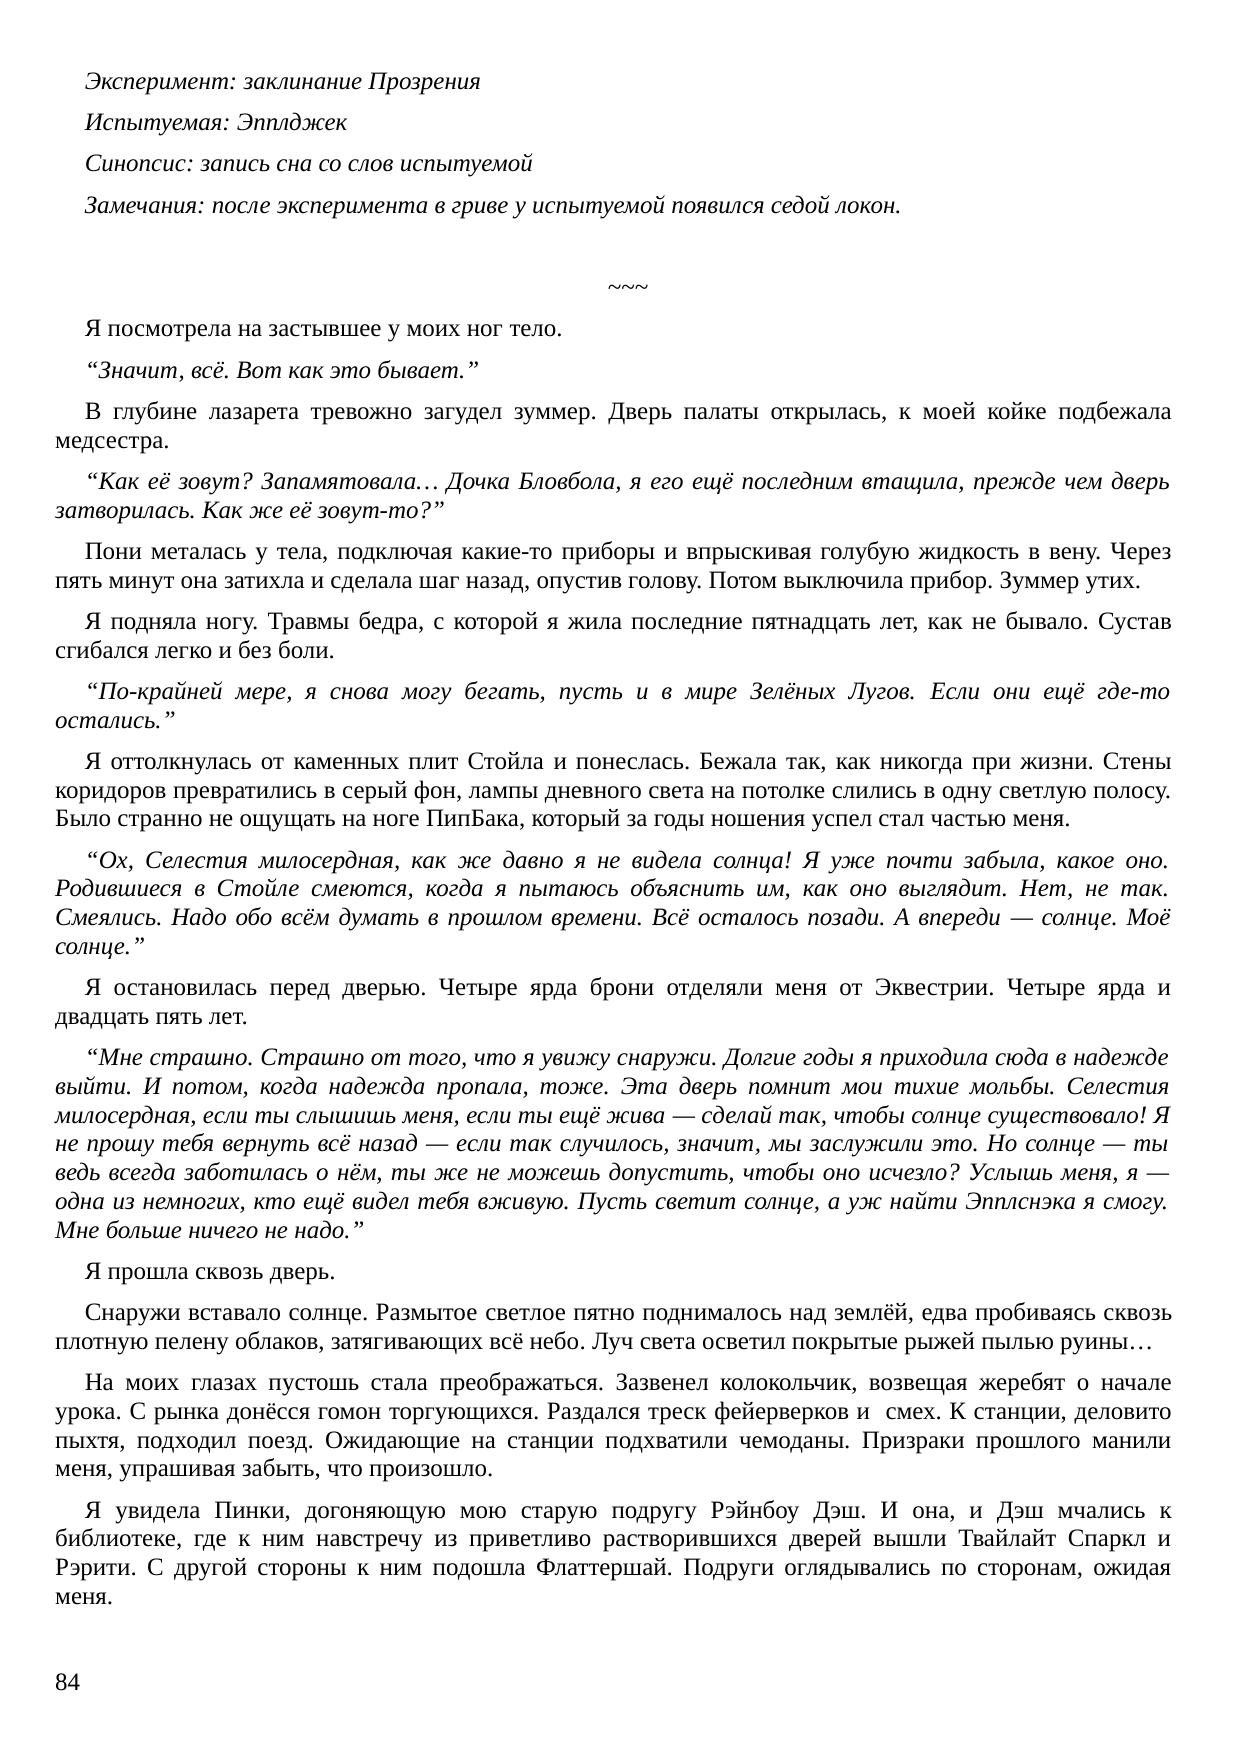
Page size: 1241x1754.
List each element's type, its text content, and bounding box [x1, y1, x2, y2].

text Эксперимент: заклинание Прозрения [55, 66, 1173, 95]
text В глубине лазарета тревожно загудел зуммер. Дверь палаты открылась, к моей койке подбежала медсестра. [55, 396, 1173, 453]
text “Мне страшно. Страшно от того, что я увижу снаружи. Долгие годы я приходила сюда в надежде выйти. И потом, когда надежда пропала, тоже. Эта дверь помнит мои тихие мольбы. Селестия милосердная, если ты слышишь меня, если ты ещё жива — сделай так, чтобы солнце существовало! Я не прошу тебя вернуть всё назад — если так случилось, значит, мы заслужили это. Но солнце — ты ведь всегда заботилась о нём, ты же не можешь допустить, чтобы оно исчезло? Услышь меня, я — одна из немногих, кто ещё видел тебя вживую. Пусть светит солнце, а уж найти Эпплснэка я смогу. Мне больше ничего не надо.” [55, 1042, 1173, 1243]
text Я прошла сквозь дверь. [55, 1256, 1173, 1285]
text Я подняла ногу. Травмы бедра, с которой я жила последние пятнадцать лет, как не бывало. Сустав сгибался легко и без боли. [55, 606, 1173, 663]
text Синопсис: запись сна со слов испытуемой [55, 148, 1173, 177]
text Я остановилась перед дверью. Четыре ярда брони отделяли меня от Эквестрии. Четыре ярда и двадцать пять лет. [55, 972, 1173, 1030]
text Снаружи вставало солнце. Размытое светлое пятно поднималось над землёй, едва пробиваясь сквозь плотную пелену облаков, затягивающих всё небо. Луч света осветил покрытые рыжей пылью руины… [55, 1297, 1173, 1355]
text Пони металась у тела, подключая какие-то приборы и впрыскивая голубую жидкость в вену. Через пять минут она затихла и сделала шаг назад, опустив голову. Потом выключила прибор. Зуммер утих. [55, 536, 1173, 593]
text Я увидела Пинки, догоняющую мою старую подругу Рэйнбоу Дэш. И она, и Дэш мчались к библиотеке, где к ним навстречу из приветливо растворившихся дверей вышли Твайлайт Спаркл и Рэрити. С другой стороны к ним подошла Флаттершай. Подруги оглядывались по сторонам, ожидая меня. [55, 1495, 1173, 1610]
text “По-крайней мере, я снова могу бегать, пусть и в мире Зелёных Лугов. Если они ещё где-то остались.” [55, 676, 1173, 733]
text “Значит, всё. Вот как это бывает.” [55, 355, 1173, 383]
text На моих глазах пустошь стала преображаться. Зазвенел колокольчик, возвещая жеребят о начале урока. С рынка донёсся гомон торгующихся. Раздался треск фейерверков и смех. К станции, деловито пыхтя, подходил поезд. Ожидающие на станции подхватили чемоданы. Призраки прошлого манили меня, упрашивая забыть, что произошло. [55, 1367, 1173, 1482]
text ~~~ [55, 272, 1173, 301]
text Замечания: после эксперимента в гриве у испытуемой появился седой локон. [55, 190, 1173, 218]
text “Как её зовут? Запамятовала… Дочка Бловбола, я его ещё последним втащила, прежде чем дверь затворилась. Как же её зовут-то?” [55, 466, 1173, 523]
text “Ох, Селестия милосердная, как же давно я не видела солнца! Я уже почти забыла, какое оно. Родившиеся в Стойле смеются, когда я пытаюсь объяснить им, как оно выглядит. Нет, не так. Смеялись. Надо обо всём думать в прошлом времени. Всё осталось позади. А впереди — солнце. Моё солнце.” [55, 845, 1173, 960]
text Испытуемая: Эпплджек [55, 107, 1173, 136]
text Я посмотрела на застывшее у моих ног тело. [55, 313, 1173, 342]
text Я оттолкнулась от каменных плит Стойла и понеслась. Бежала так, как никогда при жизни. Стены коридоров превратились в серый фон, лампы дневного света на потолке слились в одну светлую полосу. Было странно не ощущать на ноге ПипБака, который за годы ношения успел стал частью меня. [55, 746, 1173, 832]
